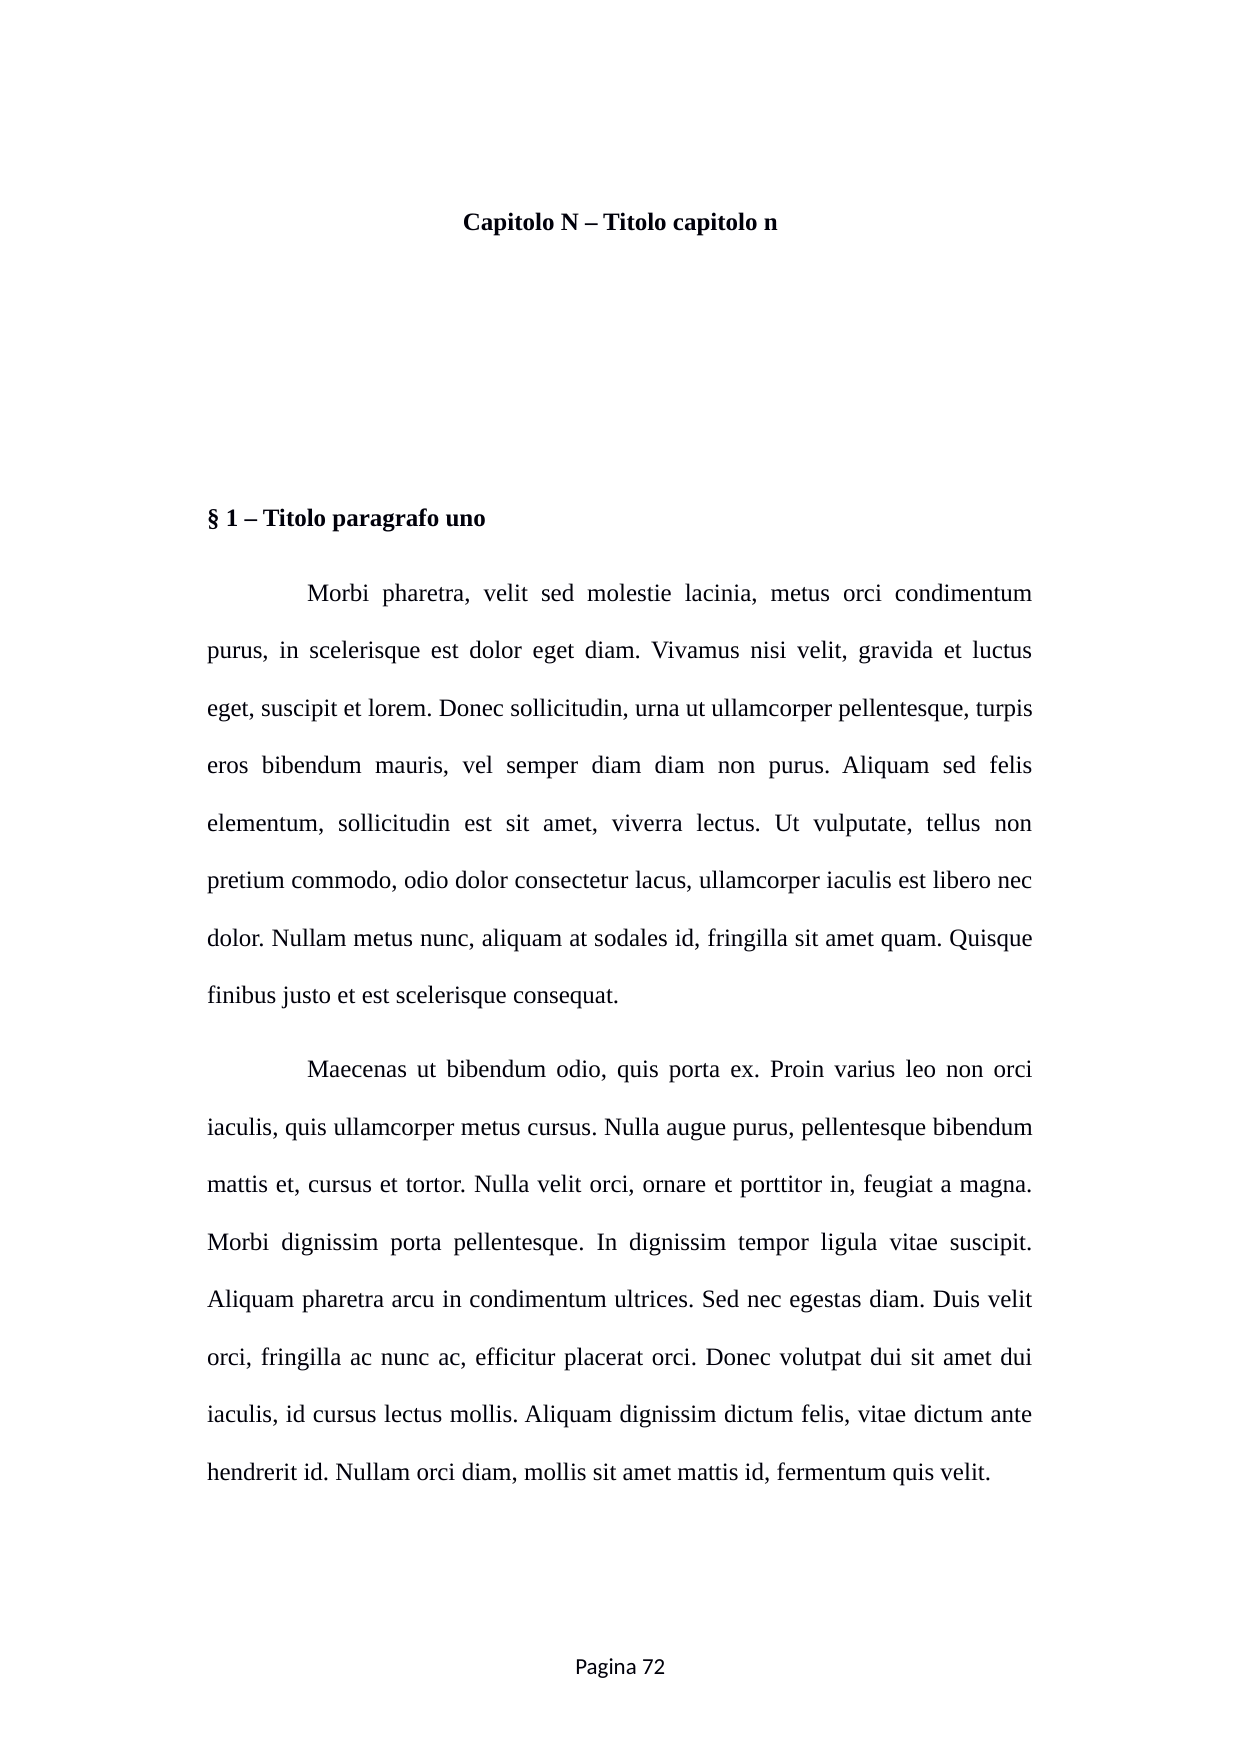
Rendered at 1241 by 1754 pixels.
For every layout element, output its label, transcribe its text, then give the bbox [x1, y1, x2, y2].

text § 1 – Titolo paragrafo uno [207, 503, 1033, 532]
text Capitolo N – Titolo capitolo n [207, 207, 1033, 236]
text Morbi pharetra, velit sed molestie lacinia, metus orci condimentum purus, in scelerisque est dolor eget diam. Vivamus nisi velit, gravida et luctus eget, suscipit et lorem. Donec sollicitudin, urna ut ullamcorper pellentesque, turpis eros bibendum mauris, vel semper diam diam non purus. Aliquam sed felis elementum, sollicitudin est sit amet, viverra lectus. Ut vulputate, tellus non pretium commodo, odio dolor consectetur lacus, ullamcorper iaculis est libero nec dolor. Nullam metus nunc, aliquam at sodales id, fringilla sit amet quam. Quisque finibus justo et est scelerisque consequat. [207, 578, 1033, 1009]
text Maecenas ut bibendum odio, quis porta ex. Proin varius leo non orci iaculis, quis ullamcorper metus cursus. Nulla augue purus, pellentesque bibendum mattis et, cursus et tortor. Nulla velit orci, ornare et porttitor in, feugiat a magna. Morbi dignissim porta pellentesque. In dignissim tempor ligula vitae suscipit. Aliquam pharetra arcu in condimentum ultrices. Sed nec egestas diam. Duis velit orci, fringilla ac nunc ac, efficitur placerat orci. Donec volutpat dui sit amet dui iaculis, id cursus lectus mollis. Aliquam dignissim dictum felis, vitae dictum ante hendrerit id. Nullam orci diam, mollis sit amet mattis id, fermentum quis velit. [207, 1054, 1033, 1486]
